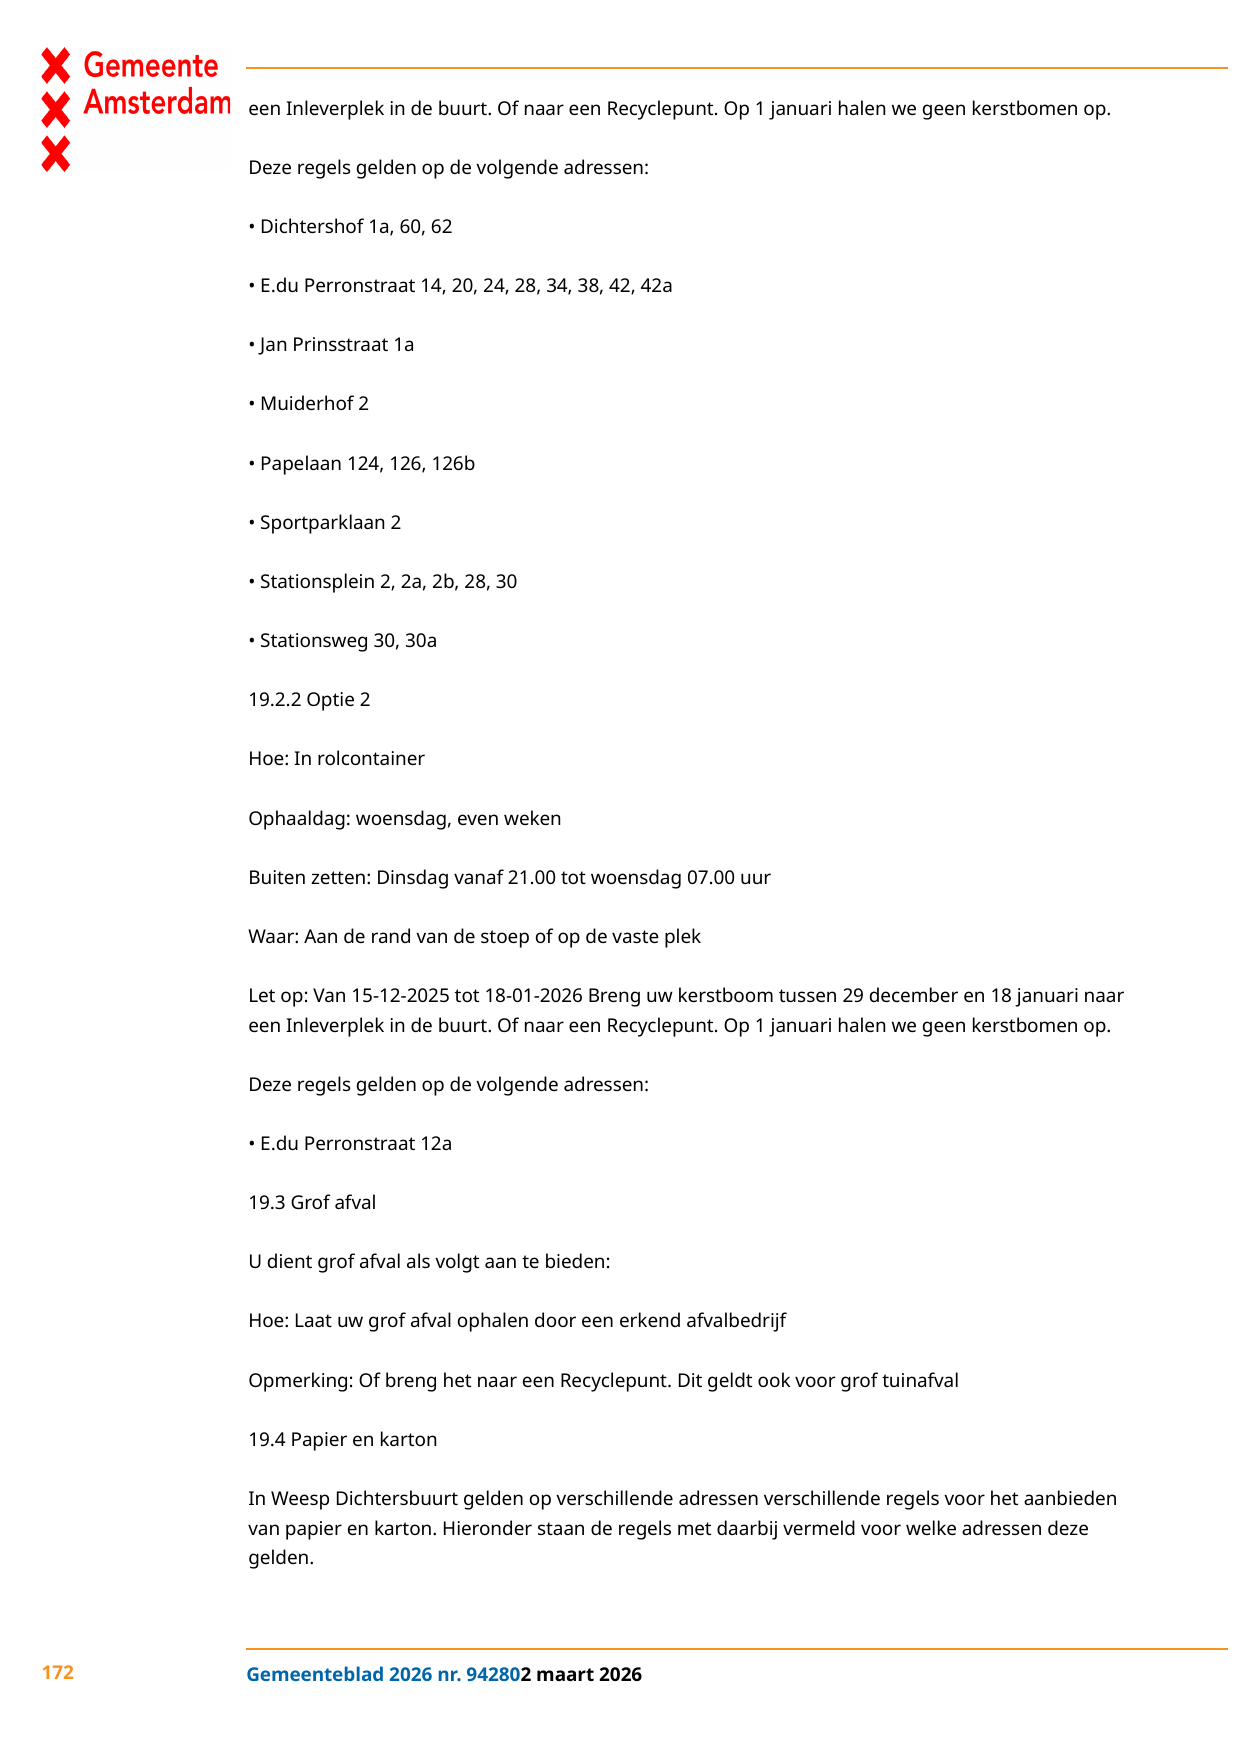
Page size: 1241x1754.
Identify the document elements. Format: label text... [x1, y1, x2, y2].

text Deze regels gelden op de volgende adressen: [248, 154, 1152, 180]
text Buiten zetten: Dinsdag vanaf 21.00 tot woensdag 07.00 uur [248, 864, 1152, 890]
text Hoe: In rolcontainer [248, 746, 1152, 771]
text Waar: Aan de rand van de stoep of op de vaste plek [248, 923, 1152, 949]
text • Papelaan 124, 126, 126b [248, 450, 1152, 476]
text Let op: Van 15-12-2025 tot 18-01-2026 Breng uw kerstboom tussen 29 december en 18 januari naar een Inleverplek in de buurt. Of naar een Recyclepunt. Op 1 januari halen we geen kerstbomen op. [248, 982, 1152, 1038]
text • Dichtershof 1a, 60, 62 [248, 213, 1152, 239]
text • E.du Perronstraat 14, 20, 24, 28, 34, 38, 42, 42a [248, 272, 1152, 298]
text • Muiderhof 2 [248, 391, 1152, 416]
text • E.du Perronstraat 12a [248, 1130, 1152, 1156]
text een Inleverplek in de buurt. Of naar een Recyclepunt. Op 1 januari halen we geen kerstbomen op. [248, 95, 1152, 121]
text • Jan Prinsstraat 1a [248, 331, 1152, 357]
text • Stationsweg 30, 30a [248, 627, 1152, 653]
text 19.2.2 Optie 2 [248, 686, 1152, 712]
text 19.3 Grof afval [248, 1189, 1152, 1215]
text 19.4 Papier en karton [248, 1426, 1152, 1452]
text Deze regels gelden op de volgende adressen: [248, 1071, 1152, 1097]
text • Sportparklaan 2 [248, 509, 1152, 535]
text • Stationsplein 2, 2a, 2b, 28, 30 [248, 568, 1152, 594]
text U dient grof afval als volgt aan te bieden: [248, 1248, 1152, 1274]
text Opmerking: Of breng het naar een Recyclepunt. Dit geldt ook voor grof tuinafval [248, 1367, 1152, 1393]
text In Weesp Dichtersbuurt gelden op verschillende adressen verschillende regels voor het aanbieden van papier en karton. Hieronder staan de regels met daarbij vermeld voor welke adressen deze gelden. [248, 1485, 1152, 1570]
picture [41, 47, 231, 172]
text Ophaaldag: woensdag, even weken [248, 805, 1152, 831]
text Hoe: Laat uw grof afval ophalen door een erkend afvalbedrijf [248, 1308, 1152, 1333]
